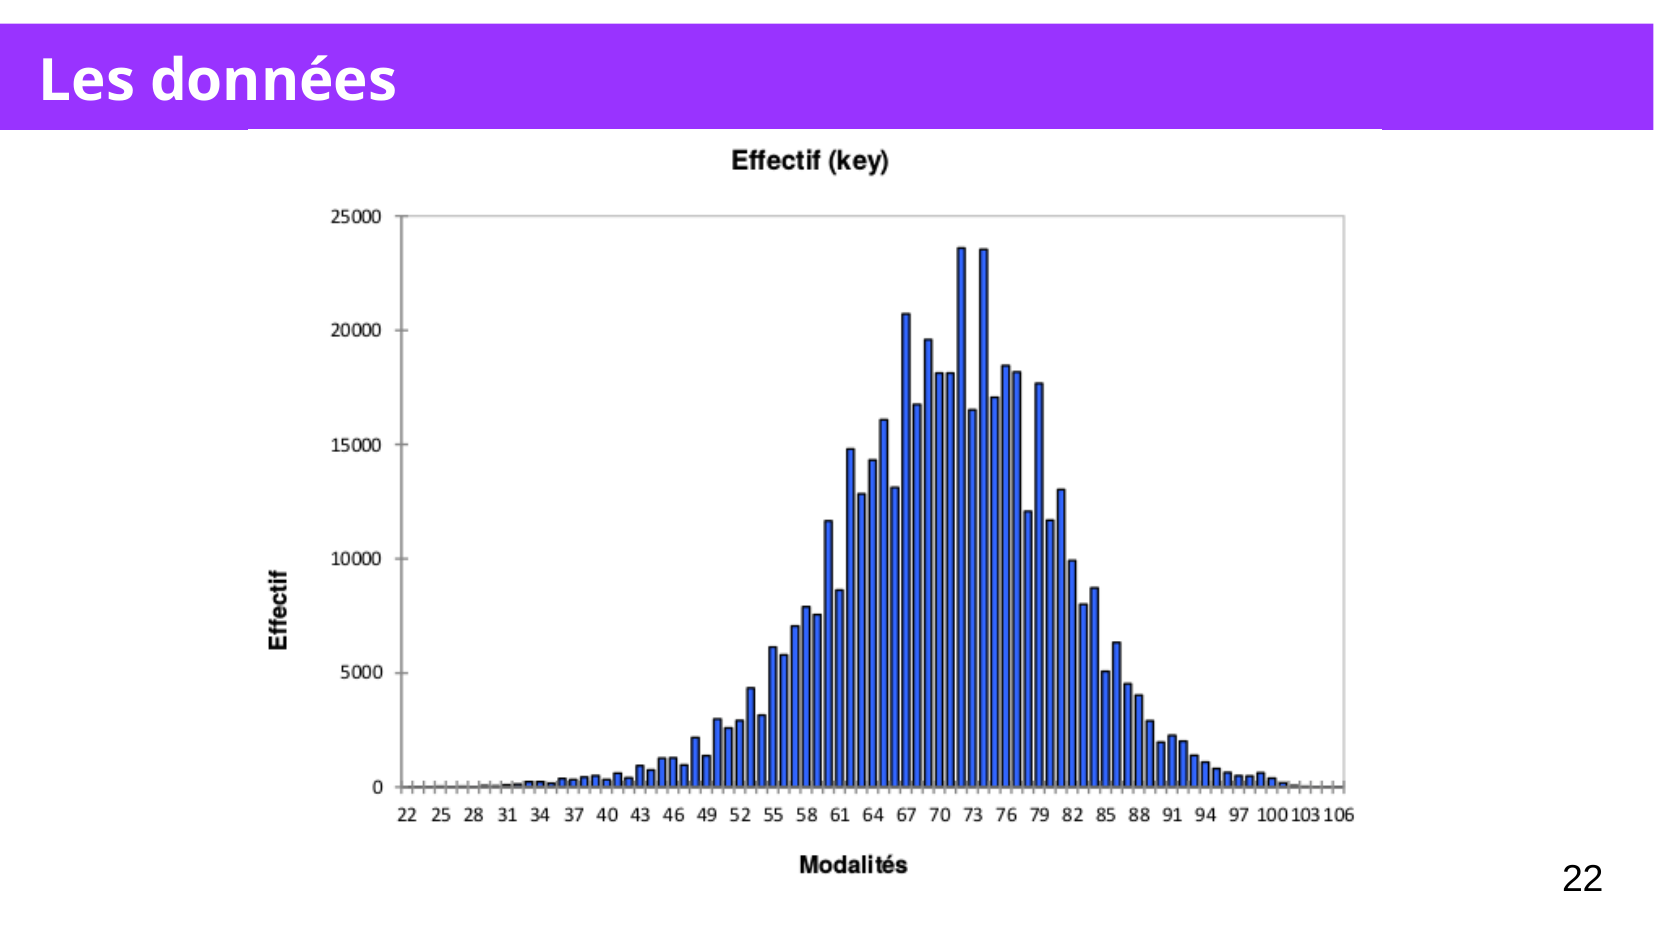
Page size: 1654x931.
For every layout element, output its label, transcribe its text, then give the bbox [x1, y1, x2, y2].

text_box [0, 119, 1654, 130]
picture [248, 129, 1382, 891]
text_box [0, 23, 1654, 35]
text_box [1547, 850, 1654, 921]
title Les données [0, 35, 1654, 119]
